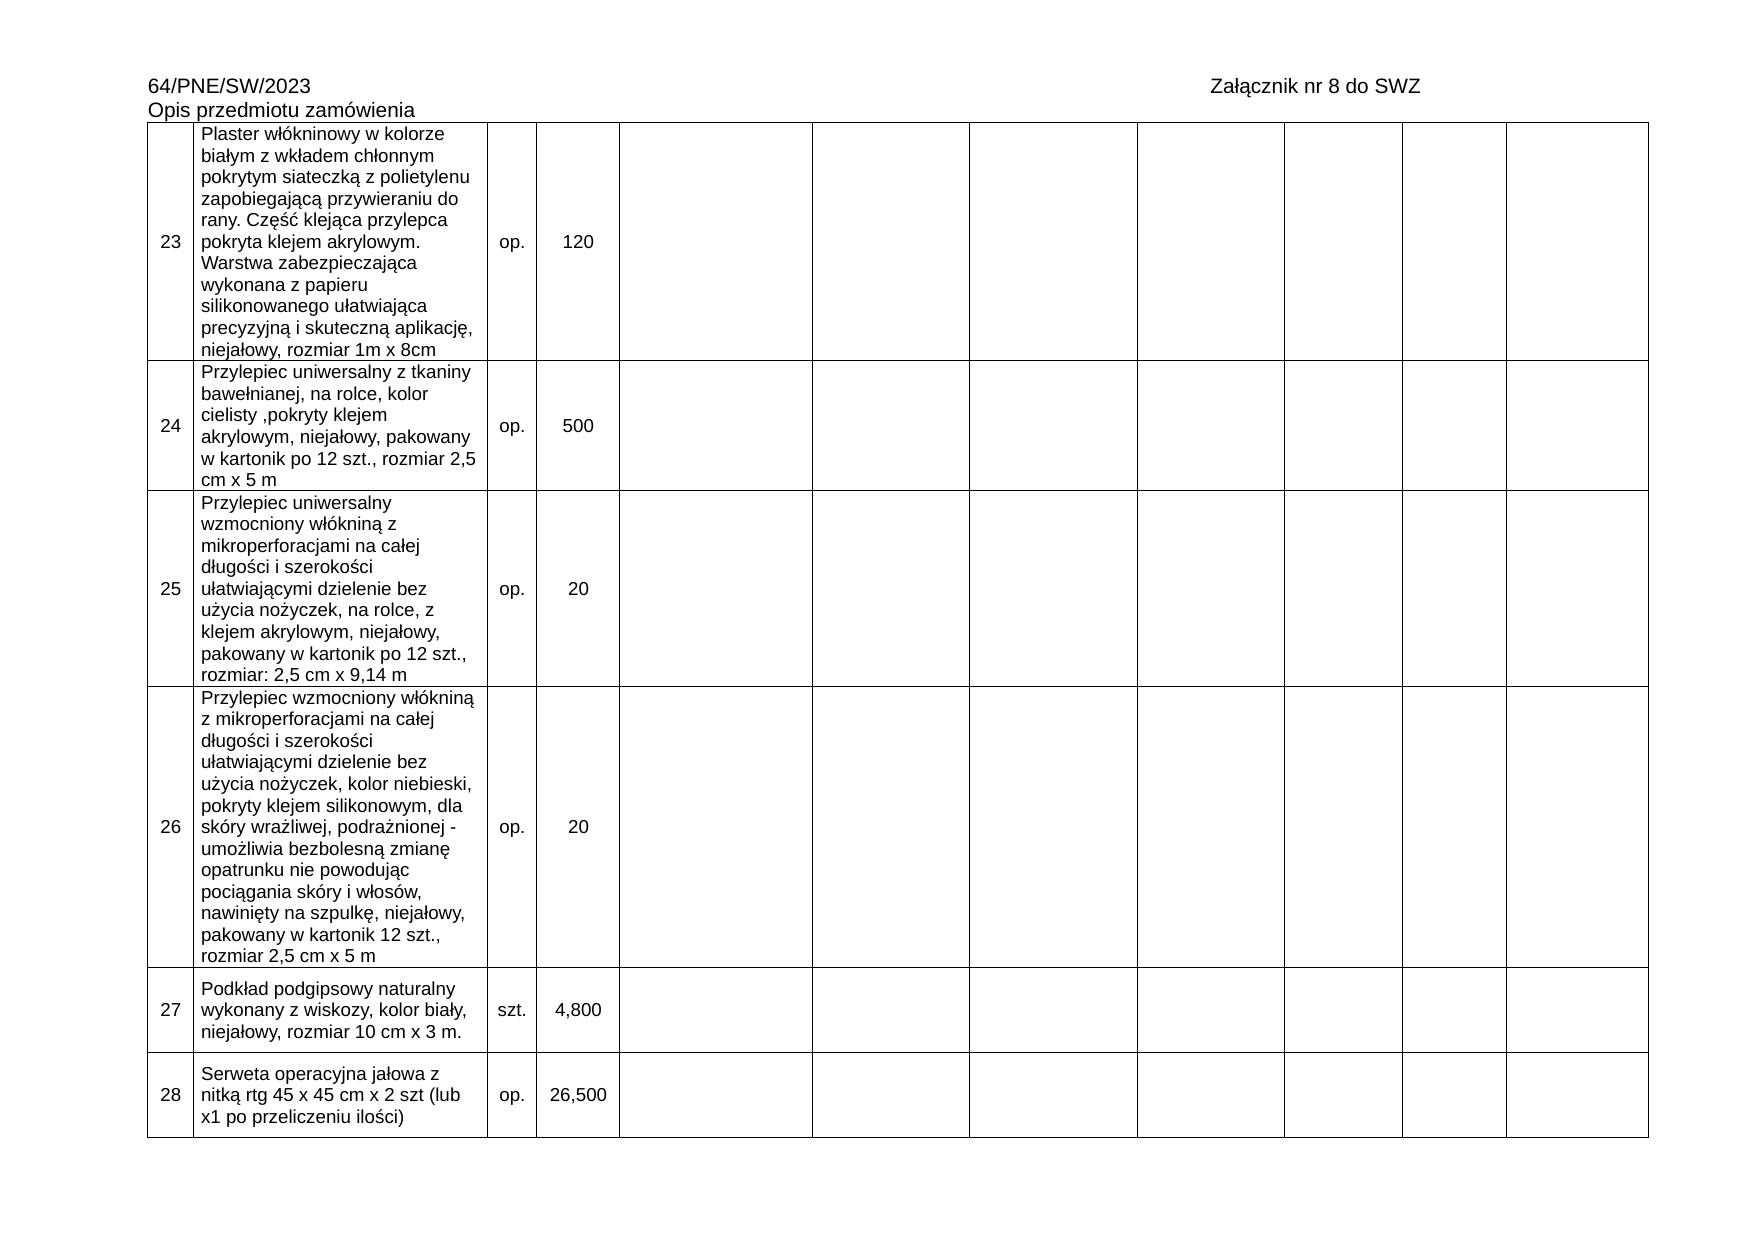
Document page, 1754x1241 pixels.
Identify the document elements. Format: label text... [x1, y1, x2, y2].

table_cell [970, 123, 1137, 360]
table_cell [1507, 361, 1648, 490]
table_cell Serweta operacyjna jałowa z nitką rtg 45 x 45 cm x 2 szt (lub x1 po przeliczeniu ilości) [194, 1053, 487, 1137]
table_cell [813, 968, 969, 1052]
table_cell szt. [488, 968, 536, 1052]
table_cell [1403, 687, 1506, 967]
table_cell Przylepiec wzmocniony włókniną z mikroperforacjami na całej długości i szerokości ułatwiającymi dzielenie bez użycia nożyczek, kolor niebieski, pokryty klejem silikonowym, dla skóry wrażliwej, podrażnionej - umożliwia bezbolesną zmianę opatrunku nie powodując pociągania skóry i włosów, nawinięty na szpulkę, niejałowy, pakowany w kartonik 12 szt., rozmiar 2,5 cm x 5 m [194, 687, 487, 967]
table_cell [1138, 361, 1284, 490]
table_cell op. [488, 687, 536, 967]
table_cell [620, 1053, 812, 1137]
table_cell Podkład podgipsowy naturalny wykonany z wiskozy, kolor biały, niejałowy, rozmiar 10 cm x 3 m. [194, 968, 487, 1052]
table_cell [970, 968, 1137, 1052]
table_cell Przylepiec uniwersalny wzmocniony włókniną z mikroperforacjami na całej długości i szerokości ułatwiającymi dzielenie bez użycia nożyczek, na rolce, z klejem akrylowym, niejałowy, pakowany w kartonik po 12 szt., rozmiar: 2,5 cm x 9,14 m [194, 491, 487, 686]
table_cell 25 [148, 491, 193, 686]
table_cell Plaster włókninowy w kolorze białym z wkładem chłonnym pokrytym siateczką z polietylenu zapobiegającą przywieraniu do rany. Część klejąca przylepca pokryta klejem akrylowym. Warstwa zabezpieczająca wykonana z papieru silikonowanego ułatwiająca precyzyjną i skuteczną aplikację, niejałowy, rozmiar 1m x 8cm [194, 123, 487, 360]
table_cell 26 500 [537, 1053, 619, 1137]
table_cell 23 [148, 123, 193, 360]
table_cell [620, 491, 812, 686]
table_cell 500 [537, 361, 619, 490]
table_cell [1403, 1053, 1506, 1137]
table_cell [1507, 1053, 1648, 1137]
table_cell [1138, 1053, 1284, 1137]
table_cell 120 [537, 123, 619, 360]
table_cell op. [488, 123, 536, 360]
table_cell Przylepiec uniwersalny z tkaniny bawełnianej, na rolce, kolor cielisty ,pokryty klejem akrylowym, niejałowy, pakowany w kartonik po 12 szt., rozmiar 2,5 cm x 5 m [194, 361, 487, 490]
table_cell [970, 361, 1137, 490]
table_cell [970, 687, 1137, 967]
table_cell 26 [148, 687, 193, 967]
table_cell [1507, 687, 1648, 967]
table_cell [620, 687, 812, 967]
table_cell [620, 123, 812, 360]
table_cell op. [488, 491, 536, 686]
table_cell [1507, 123, 1648, 360]
table_cell [813, 123, 969, 360]
table_cell [813, 361, 969, 490]
table_cell [1507, 968, 1648, 1052]
table_cell [813, 491, 969, 686]
table_cell [1403, 123, 1506, 360]
table_cell [970, 1053, 1137, 1137]
table_cell [1285, 1053, 1402, 1137]
table_cell [1285, 968, 1402, 1052]
table_cell 4 800 [537, 968, 619, 1052]
table_cell [1138, 687, 1284, 967]
table_cell [1403, 491, 1506, 686]
table_cell 20 [537, 687, 619, 967]
table_cell [1138, 123, 1284, 360]
table_cell 20 [537, 491, 619, 686]
table_cell [1285, 687, 1402, 967]
table_cell op. [488, 1053, 536, 1137]
table_cell [1285, 123, 1402, 360]
table_cell [1403, 968, 1506, 1052]
table_cell [1285, 361, 1402, 490]
table_cell [1138, 968, 1284, 1052]
table_cell [970, 491, 1137, 686]
table_cell [620, 968, 812, 1052]
table_cell op. [488, 361, 536, 490]
table_cell 27 [148, 968, 193, 1052]
table_cell [813, 687, 969, 967]
table_cell 24 [148, 361, 193, 490]
table_cell [1138, 491, 1284, 686]
table_cell [1285, 491, 1402, 686]
table_cell [620, 361, 812, 490]
table_cell [813, 1053, 969, 1137]
table_cell 28 [148, 1053, 193, 1137]
table_cell [1403, 361, 1506, 490]
table_cell [1507, 491, 1648, 686]
